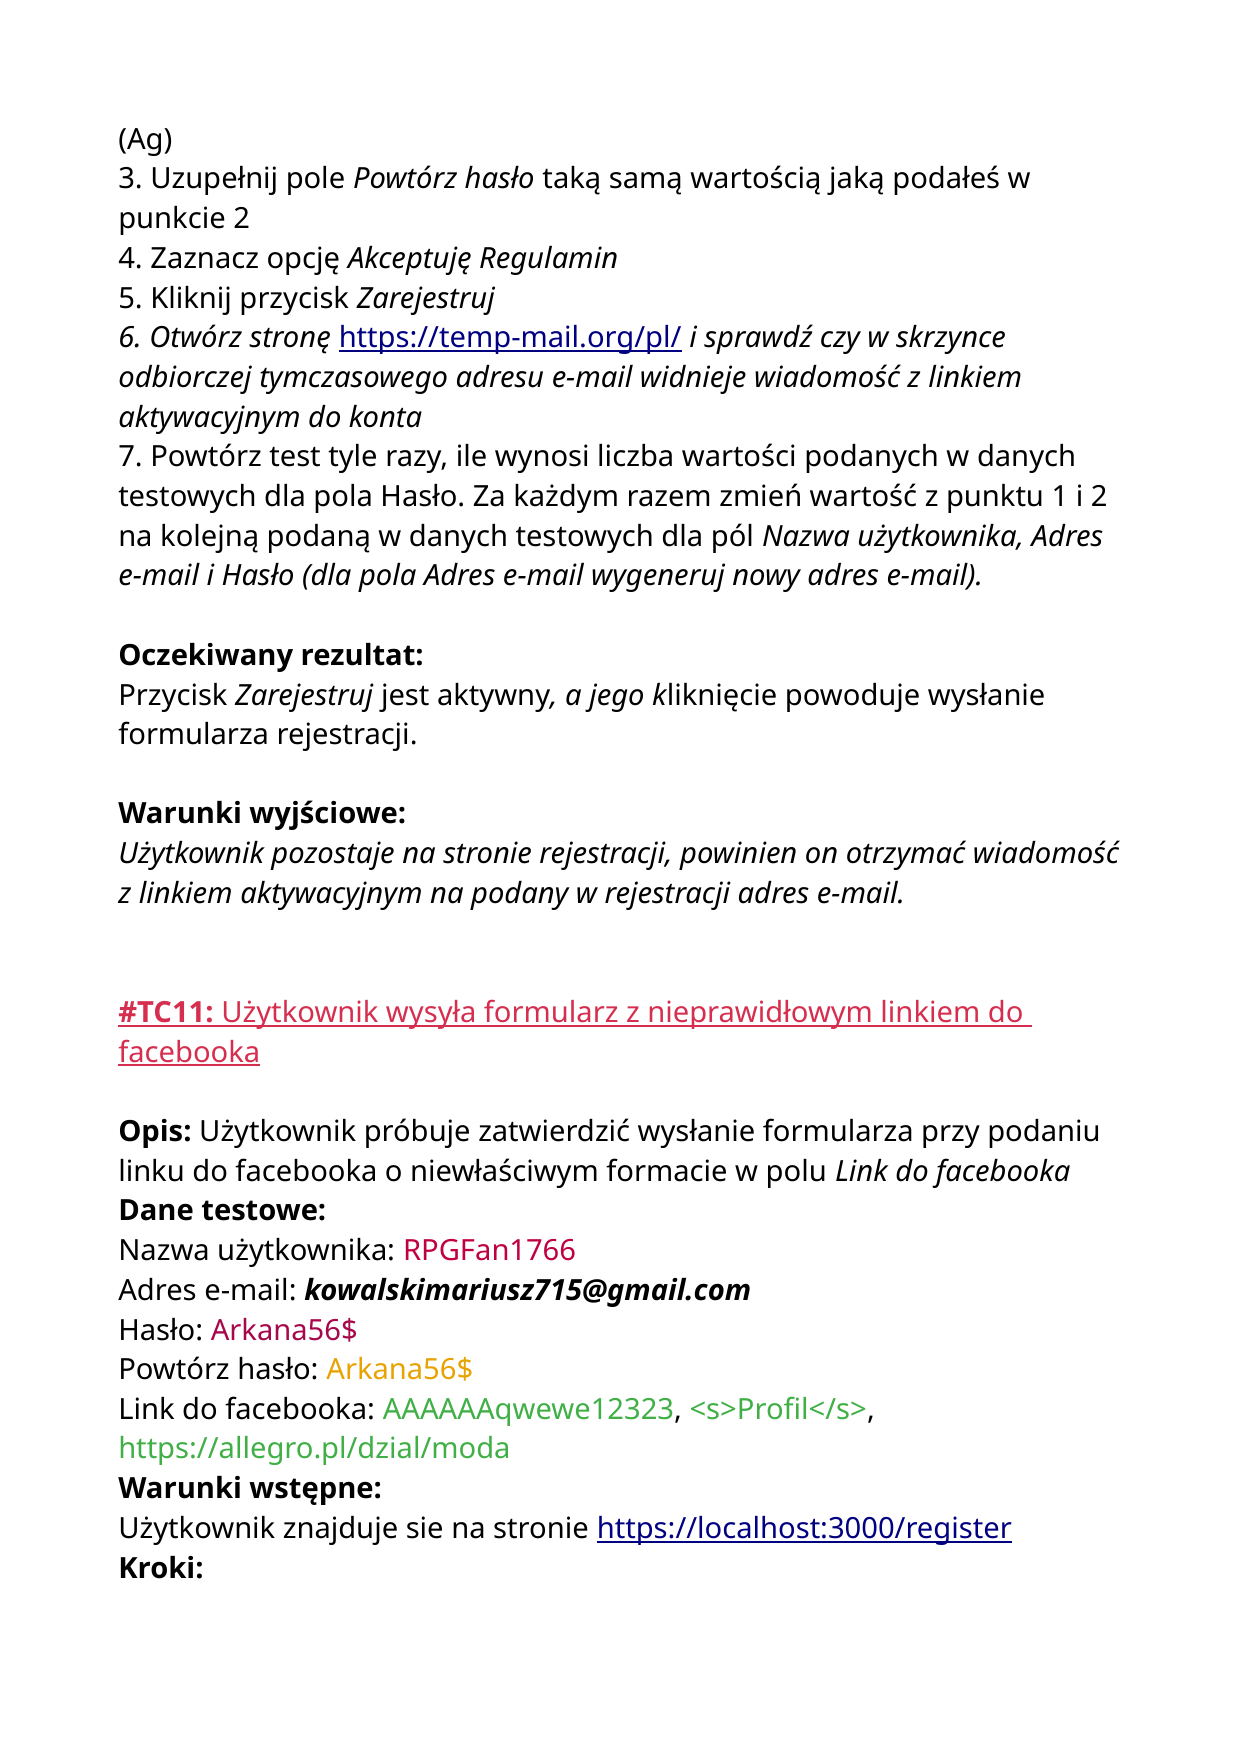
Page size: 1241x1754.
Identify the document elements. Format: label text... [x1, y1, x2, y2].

text #TC11: Użytkownik wysyła formularz z nieprawidłowym linkiem do facebooka [118, 991, 1122, 1071]
text 6. Otwórz stronę https://temp-mail.org/pl/ i sprawdź czy w skrzynce odbiorczej tymczasowego adresu e-mail widnieje wiadomość z linkiem aktywacyjnym do konta [118, 317, 1122, 436]
text Przycisk Zarejestruj jest aktywny, a jego kliknięcie powoduje wysłanie formularza rejestracji. [118, 674, 1122, 753]
text (Ag) [118, 118, 1122, 158]
text Link do facebooka: AAAAAAqwewe12323, <s>Profil</s>, [118, 1388, 1122, 1428]
text Nazwa użytkownika: RPGFan1766 [118, 1229, 1122, 1269]
text Kroki: [118, 1547, 1122, 1587]
text 3. Uzupełnij pole Powtórz hasło taką samą wartością jaką podałeś w punkcie 2 [118, 158, 1122, 237]
text Oczekiwany rezultat: [118, 634, 1122, 674]
text Użytkownik pozostaje na stronie rejestracji, powinien on otrzymać wiadomość z linkiem aktywacyjnym na podany w rejestracji adres e-mail. [118, 832, 1122, 912]
text Warunki wstępne: [118, 1467, 1122, 1507]
text Hasło: Arkana56$ [118, 1309, 1122, 1348]
text Warunki wyjściowe: [118, 793, 1122, 832]
text Adres e-mail: kowalskimariusz715@gmail.com [118, 1269, 1122, 1309]
text https://allegro.pl/dzial/moda [118, 1428, 1122, 1467]
text 4. Zaznacz opcję Akceptuję Regulamin [118, 237, 1122, 277]
text Użytkownik znajduje sie na stronie https://localhost:3000/register [118, 1507, 1122, 1547]
text Dane testowe: [118, 1190, 1122, 1229]
text Opis: Użytkownik próbuje zatwierdzić wysłanie formularza przy podaniu linku do facebooka o niewłaściwym formacie w polu Link do facebooka [118, 1110, 1122, 1190]
text 7. Powtórz test tyle razy, ile wynosi liczba wartości podanych w danych testowych dla pola Hasło. Za każdym razem zmień wartość z punktu 1 i 2 na kolejną podaną w danych testowych dla pól Nazwa użytkownika, Adres e-mail i Hasło (dla pola Adres e-mail wygeneruj nowy adres e-mail). [118, 436, 1122, 594]
text Powtórz hasło: Arkana56$ [118, 1348, 1122, 1388]
text 5. Kliknij przycisk Zarejestruj [118, 277, 1122, 317]
